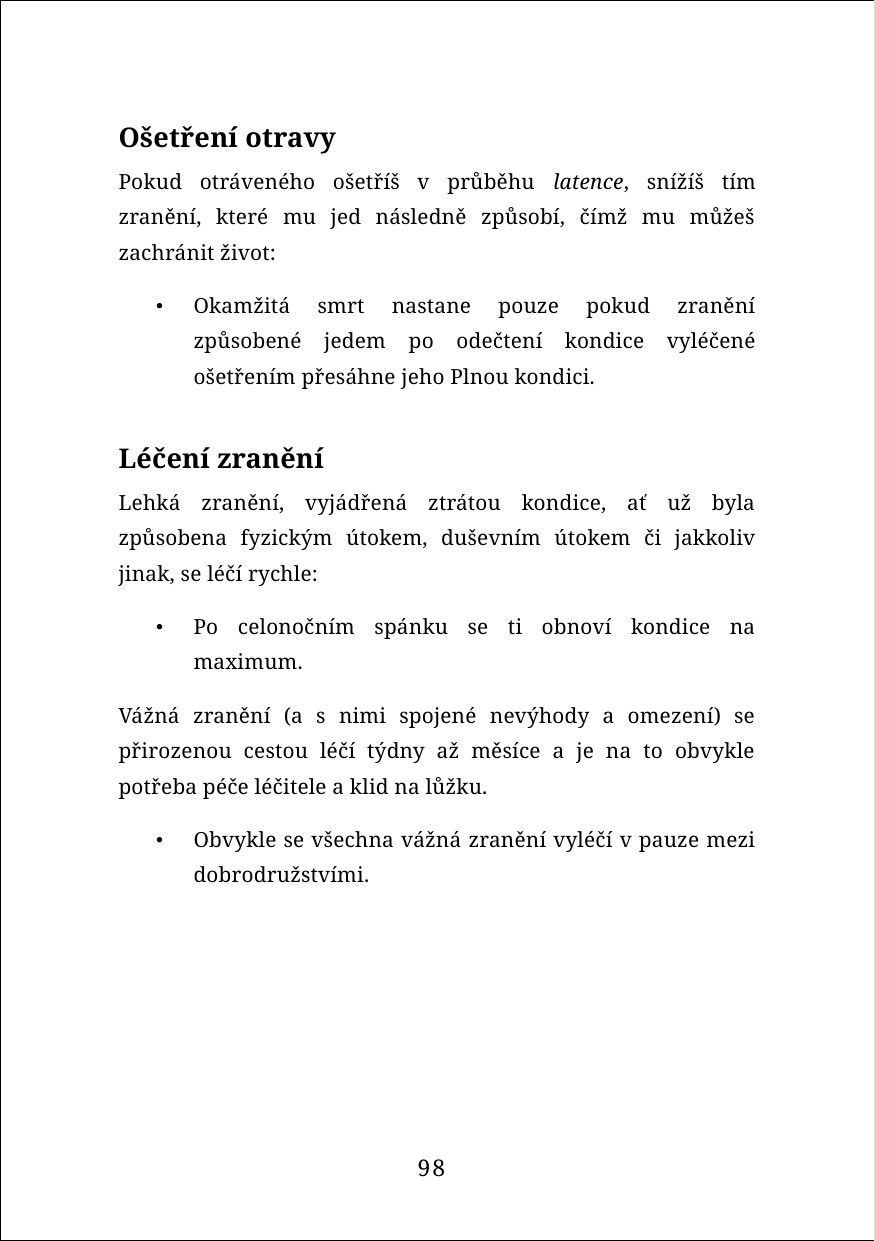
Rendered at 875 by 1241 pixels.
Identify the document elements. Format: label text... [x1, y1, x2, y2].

subtitle Ošetření otravy [118, 118, 756, 155]
text Pokud otráveného ošetříš v průběhu latence, snížíš tím zranění, které mu jed následně způsobí, čímž mu můžeš zachránit život: [118, 167, 756, 266]
subtitle Léčení zranění [118, 439, 756, 476]
text Lehká zranění, vyjádřená ztrátou kondice, ať už byla způsobena fyzickým útokem, duševním útokem či jakkoliv jinak, se léčí rychle: [118, 488, 756, 587]
list Okamžitá smrt nastane pouze pokud zranění způsobené jedem po odečtení kondice vyléčené ošetřením přesáhne jeho Plnou kondici. [156, 291, 756, 391]
list Po celonočním spánku se ti obnoví kondice na maximum. [156, 612, 756, 676]
list Obvykle se všechna vážná zranění vyléčí v pauze mezi dobrodružstvími. [156, 825, 756, 889]
text Vážná zranění (a s nimi spojené nevýhody a omezení) se přirozenou cestou léčí týdny až měsíce a je na to obvykle potřeba péče léčitele a klid na lůžku. [118, 701, 756, 800]
